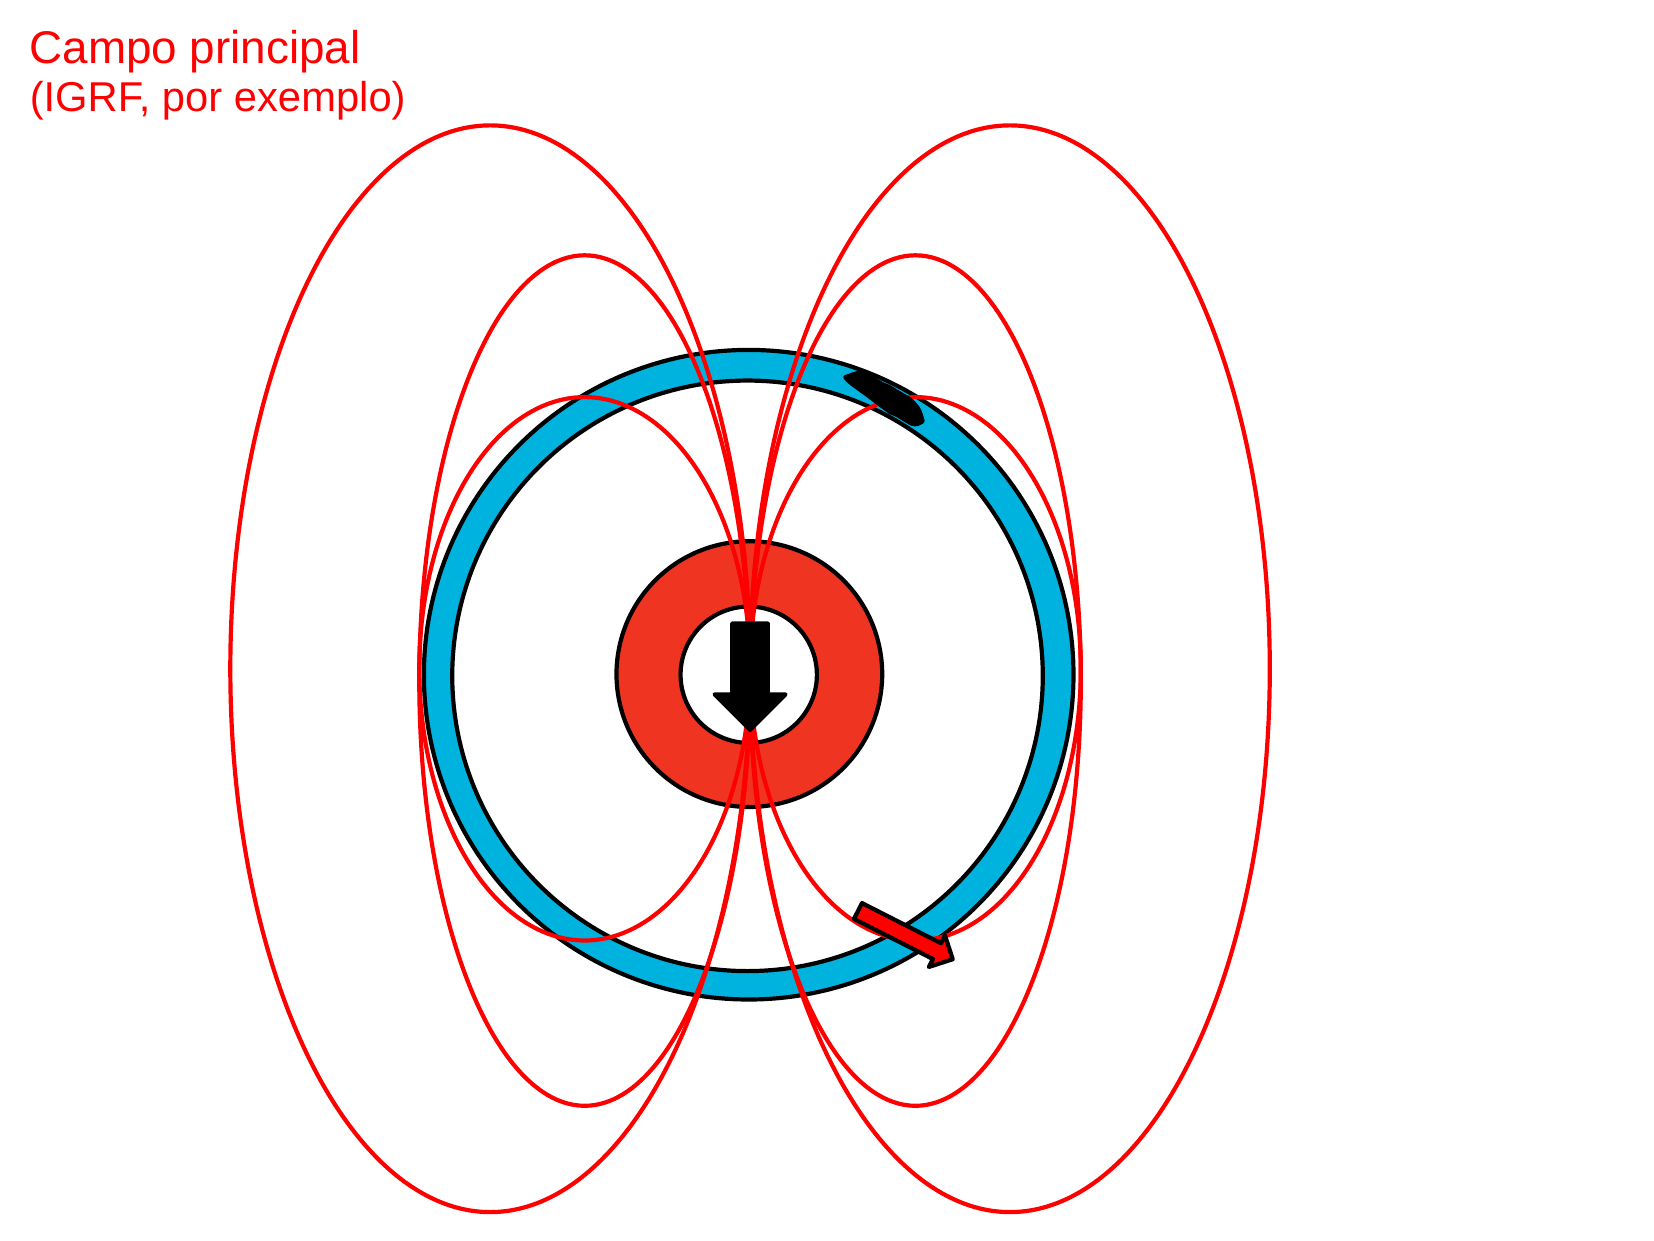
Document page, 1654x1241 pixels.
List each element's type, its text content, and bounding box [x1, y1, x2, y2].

text_box [704, 349, 795, 585]
text_box [701, 762, 799, 1000]
text_box [585, 355, 741, 566]
text_box [423, 356, 1074, 995]
text_box [694, 353, 716, 411]
text_box Campo principal (IGRF, por exemplo) [15, 15, 511, 129]
text_box [562, 759, 744, 995]
text_box [785, 354, 806, 408]
